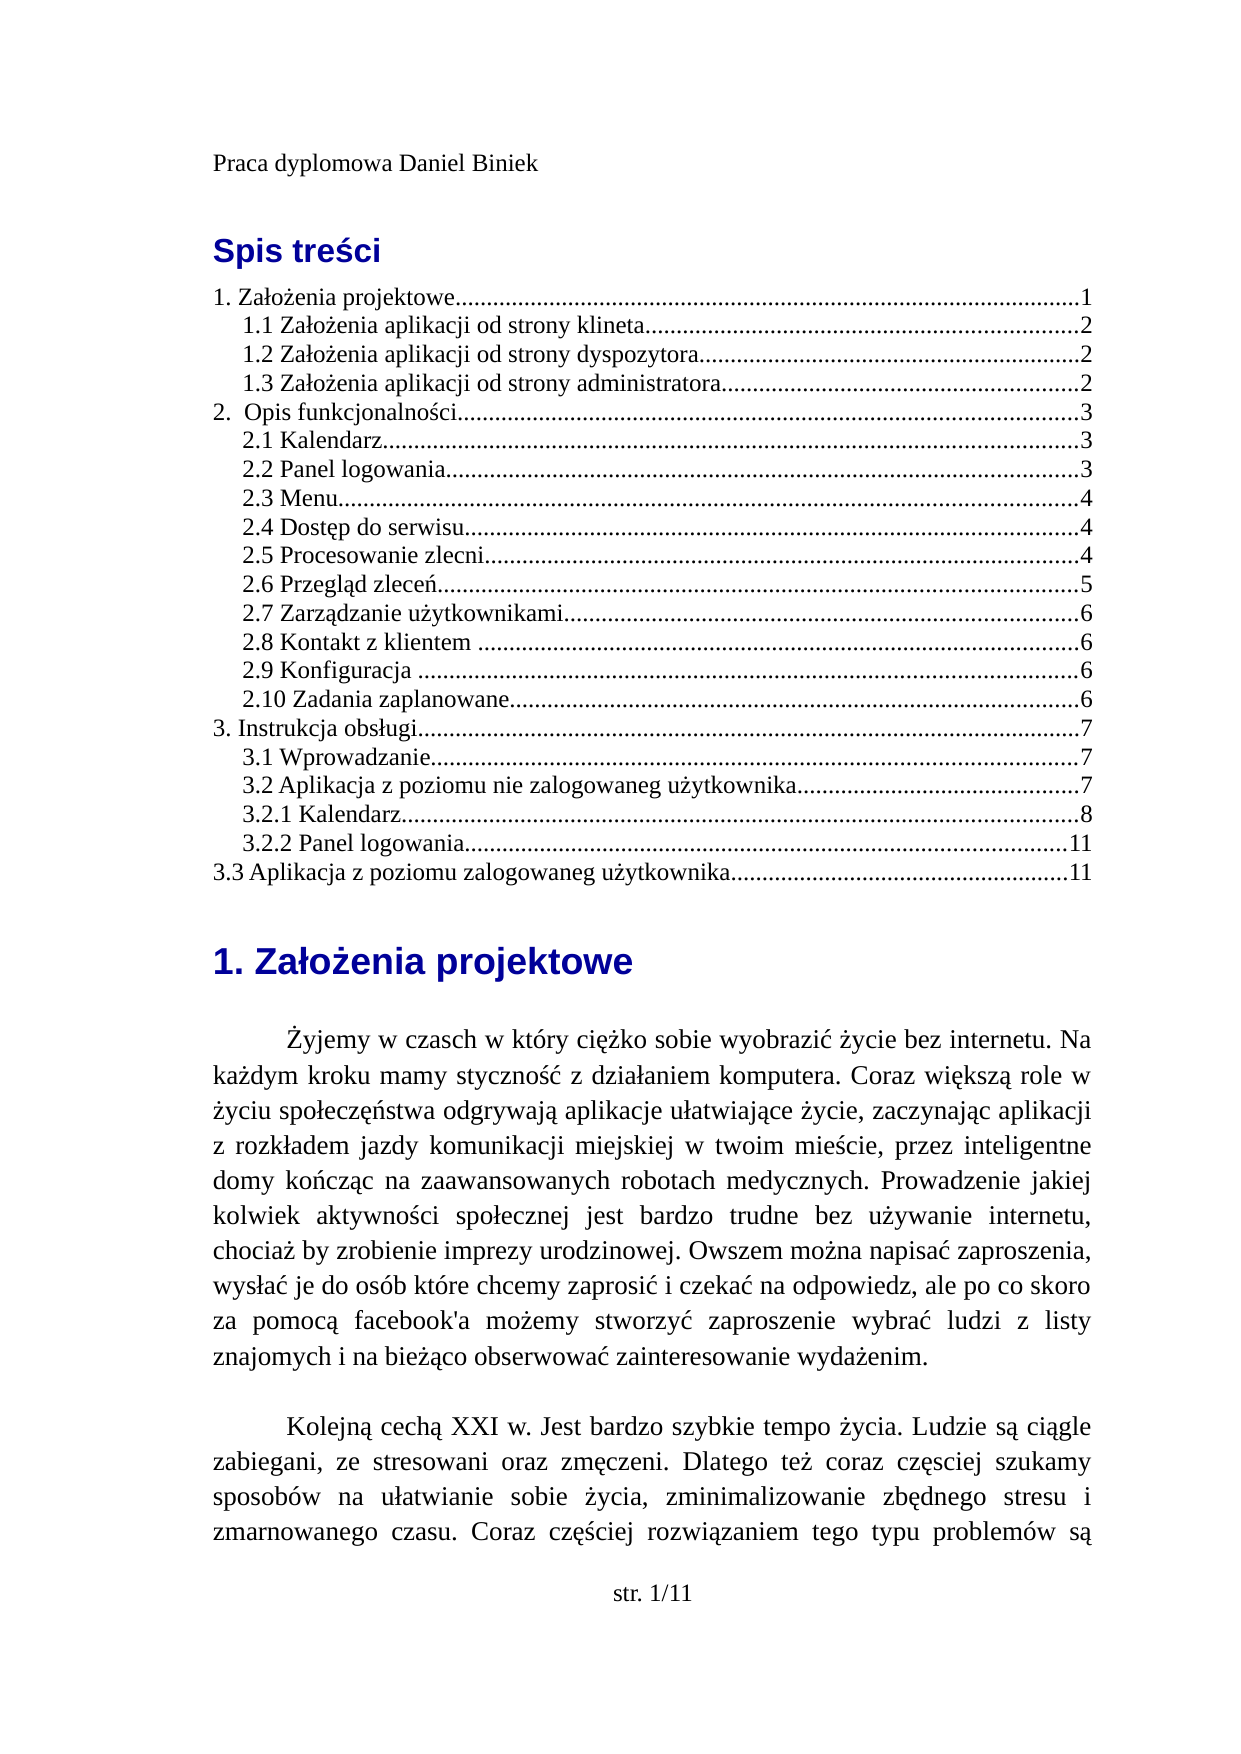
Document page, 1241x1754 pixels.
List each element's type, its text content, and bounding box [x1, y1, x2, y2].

text 1.1 Założenia aplikacji od strony klineta 2 [242, 311, 1093, 339]
text 1. Założenia projektowe 1 [213, 282, 1093, 311]
text Żyjemy w czasch w który ciężko sobie wyobrazić życie bez internetu. Na każdym kroku mamy styczność z działaniem komputera. Coraz większą role w życiu społeczęństwa odgrywają aplikacje ułatwiające życie, zaczynając aplikacji z rozkładem jazdy komunikacji miejskiej w twoim mieście, przez inteligentne domy kończąc na zaawansowanych robotach medycznych. Prowadzenie jakiej kolwiek aktywności społecznej jest bardzo trudne bez używanie internetu, chociaż by zrobienie imprezy urodzinowej. Owszem można napisać zaproszenia, wysłać je do osób które chcemy zaprosić i czekać na odpowiedz, ale po co skoro za pomocą facebook'a możemy stworzyć zaproszenie wybrać ludzi z listy znajomych i na bieżąco obserwować zainteresowanie wydażenim. [213, 1024, 1093, 1371]
text 3.1 Wprowadzanie 7 [242, 742, 1093, 771]
text 3.2.1 Kalendarz 8 [242, 799, 1093, 828]
text 2.1 Kalendarz 3 [242, 426, 1093, 454]
text 2.8 Kontakt z klientem 6 [242, 627, 1093, 656]
subtitle 1. Założenia projektowe [213, 939, 1093, 982]
text 2.3 Menu 4 [242, 483, 1093, 512]
text 2.10 Zadania zaplanowane 6 [242, 684, 1093, 713]
text 3.2.2 Panel logowania 11 [242, 828, 1093, 857]
text 2.5 Procesowanie zlecni 4 [242, 541, 1093, 569]
text 2.4 Dostęp do serwisu 4 [242, 512, 1093, 541]
text 2.7 Zarządzanie użytkownikami 6 [242, 598, 1093, 627]
text 3.2 Aplikacja z poziomu nie zalogowaneg użytkownika 7 [242, 771, 1093, 799]
text Kolejną cechą XXI w. Jest bardzo szybkie tempo życia. Ludzie są ciągle zabiegani, ze stresowani oraz zmęczeni. Dlatego też coraz częsciej szukamy sposobów na ułatwianie sobie życia, zminimalizowanie zbędnego stresu i zmarnowanego czasu. Coraz częściej rozwiązaniem tego typu problemów są [213, 1410, 1093, 1546]
text 2.9 Konfiguracja 6 [242, 656, 1093, 684]
text 3.3 Aplikacja z poziomu zalogowaneg użytkownika. 11 [213, 857, 1093, 886]
text 2.6 Przegląd zleceń 5 [242, 569, 1093, 598]
text 2.2 Panel logowania 3 [242, 454, 1093, 483]
text 1.3 Założenia aplikacji od strony administratora 2 [242, 368, 1093, 397]
text 1.2 Założenia aplikacji od strony dyspozytora 2 [242, 339, 1093, 368]
text 3. Instrukcja obsługi 7 [213, 713, 1093, 742]
text 2. Opis funkcjonalności 3 [213, 397, 1093, 426]
subtitle Spis treści [213, 231, 1093, 269]
